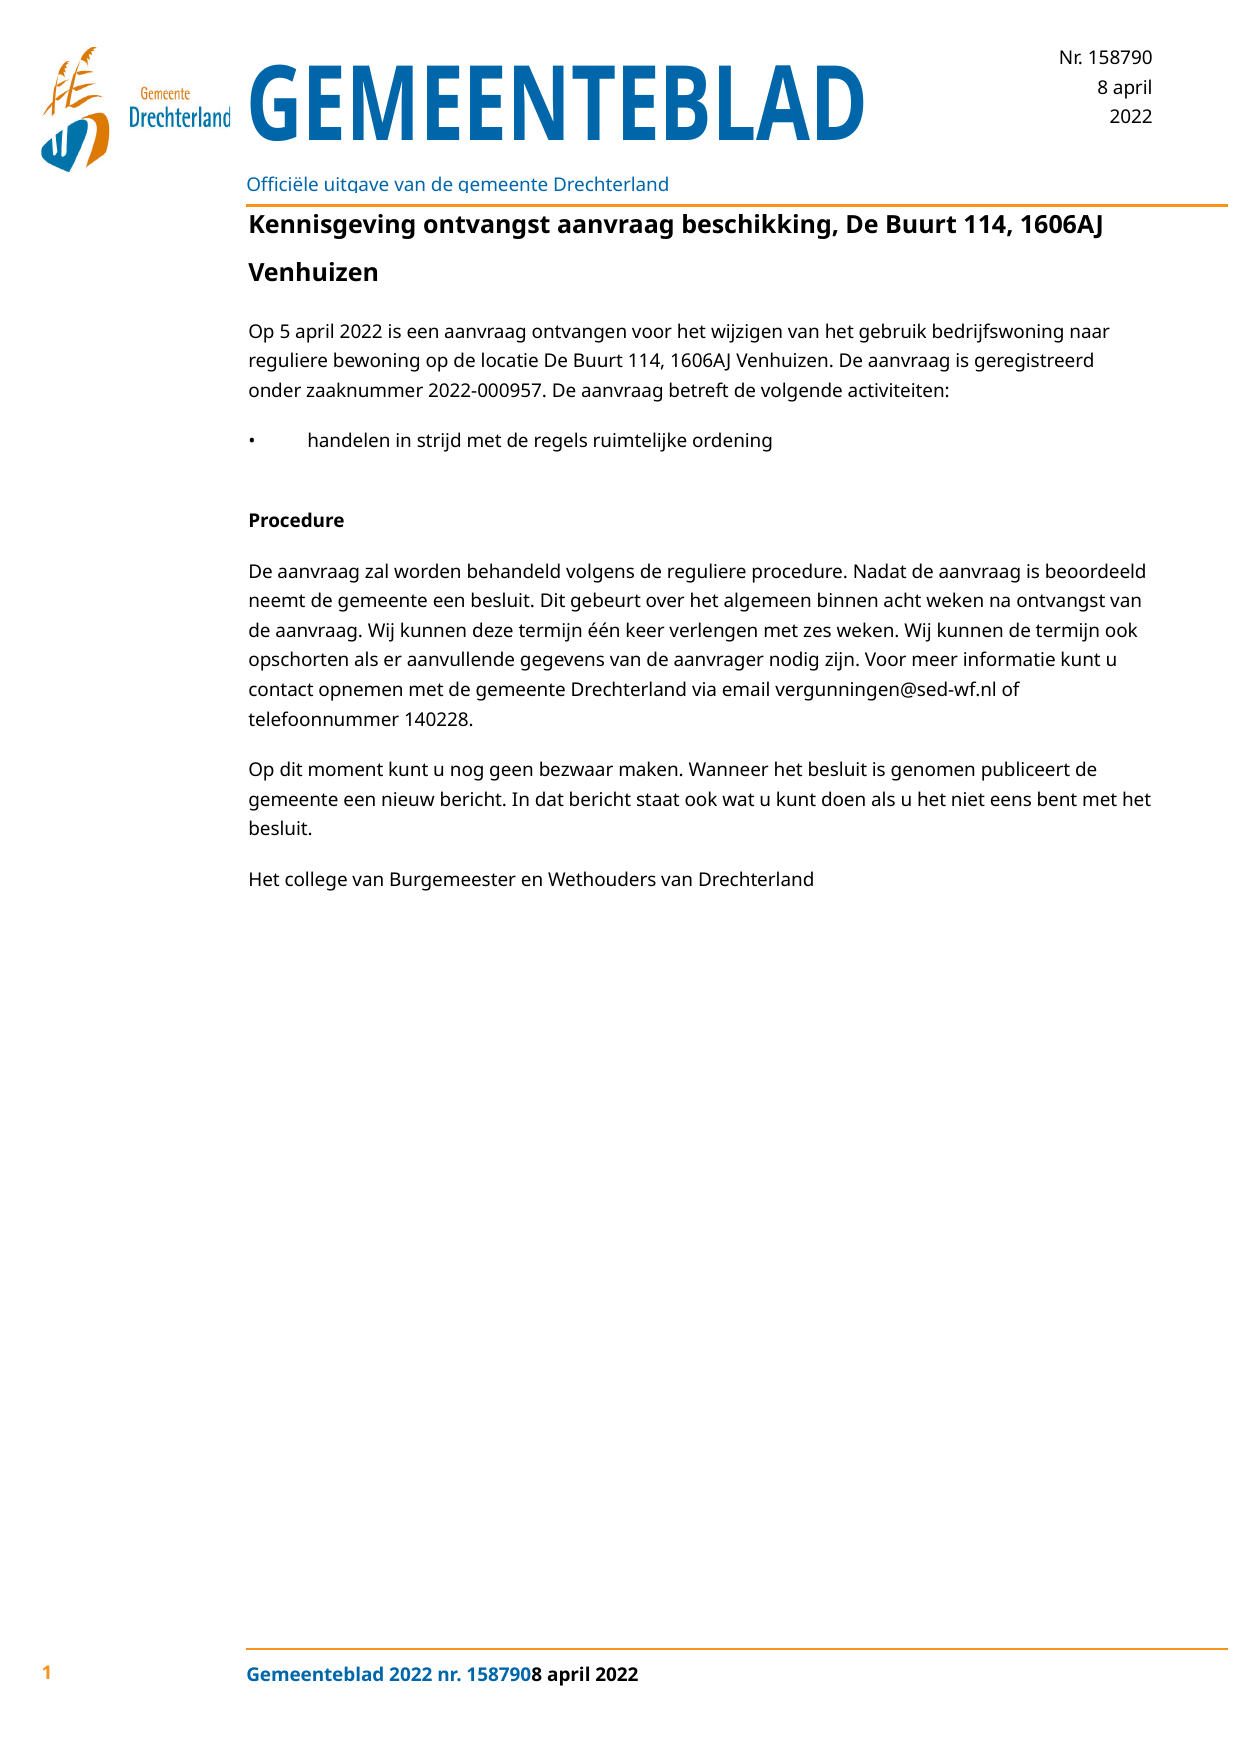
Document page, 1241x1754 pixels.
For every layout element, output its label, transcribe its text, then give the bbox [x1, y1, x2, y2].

picture [226, 115, 231, 124]
list handelen in strijd met de regels ruimtelijke ordening [248, 427, 1152, 453]
text Het college van Burgemeester en Wethouders van Drechterland [248, 866, 1152, 892]
text Kennisgeving ontvangst aanvraag beschikking, De Buurt 114, 1606AJ Venhuizen [248, 207, 1152, 288]
picture [41, 158, 64, 172]
text Op dit moment kunt u nog geen bezwaar maken. Wanneer het besluit is genomen publiceert de gemeente een nieuw bericht. In dat bericht staat ook wat u kunt doen als u het niet eens bent met het besluit. [248, 756, 1152, 841]
text Procedure [248, 507, 1152, 533]
text De aanvraag zal worden behandeld volgens de reguliere procedure. Nadat de aanvraag is beoordeeld neemt de gemeente een besluit. Dit gebeurt over het algemeen binnen acht weken na ontvangst van de aanvraag. Wij kunnen deze termijn één keer verlengen met zes weken. Wij kunnen de termijn ook opschorten als er aanvullende gegevens van de aanvrager nodig zijn. Voor meer informatie kunt u contact opnemen met de gemeente Drechterland via email vergunningen@sed-wf.nl of telefoonnummer 140228. [248, 558, 1152, 732]
picture [41, 47, 231, 172]
text Op 5 april 2022 is een aanvraag ontvangen voor het wijzigen van het gebruik bedrijfswoning naar reguliere bewoning op de locatie De Buurt 114, 1606AJ Venhuizen. De aanvraag is geregistreerd onder zaaknummer 2022-000957. De aanvraag betreft de volgende activiteiten: [248, 318, 1152, 403]
